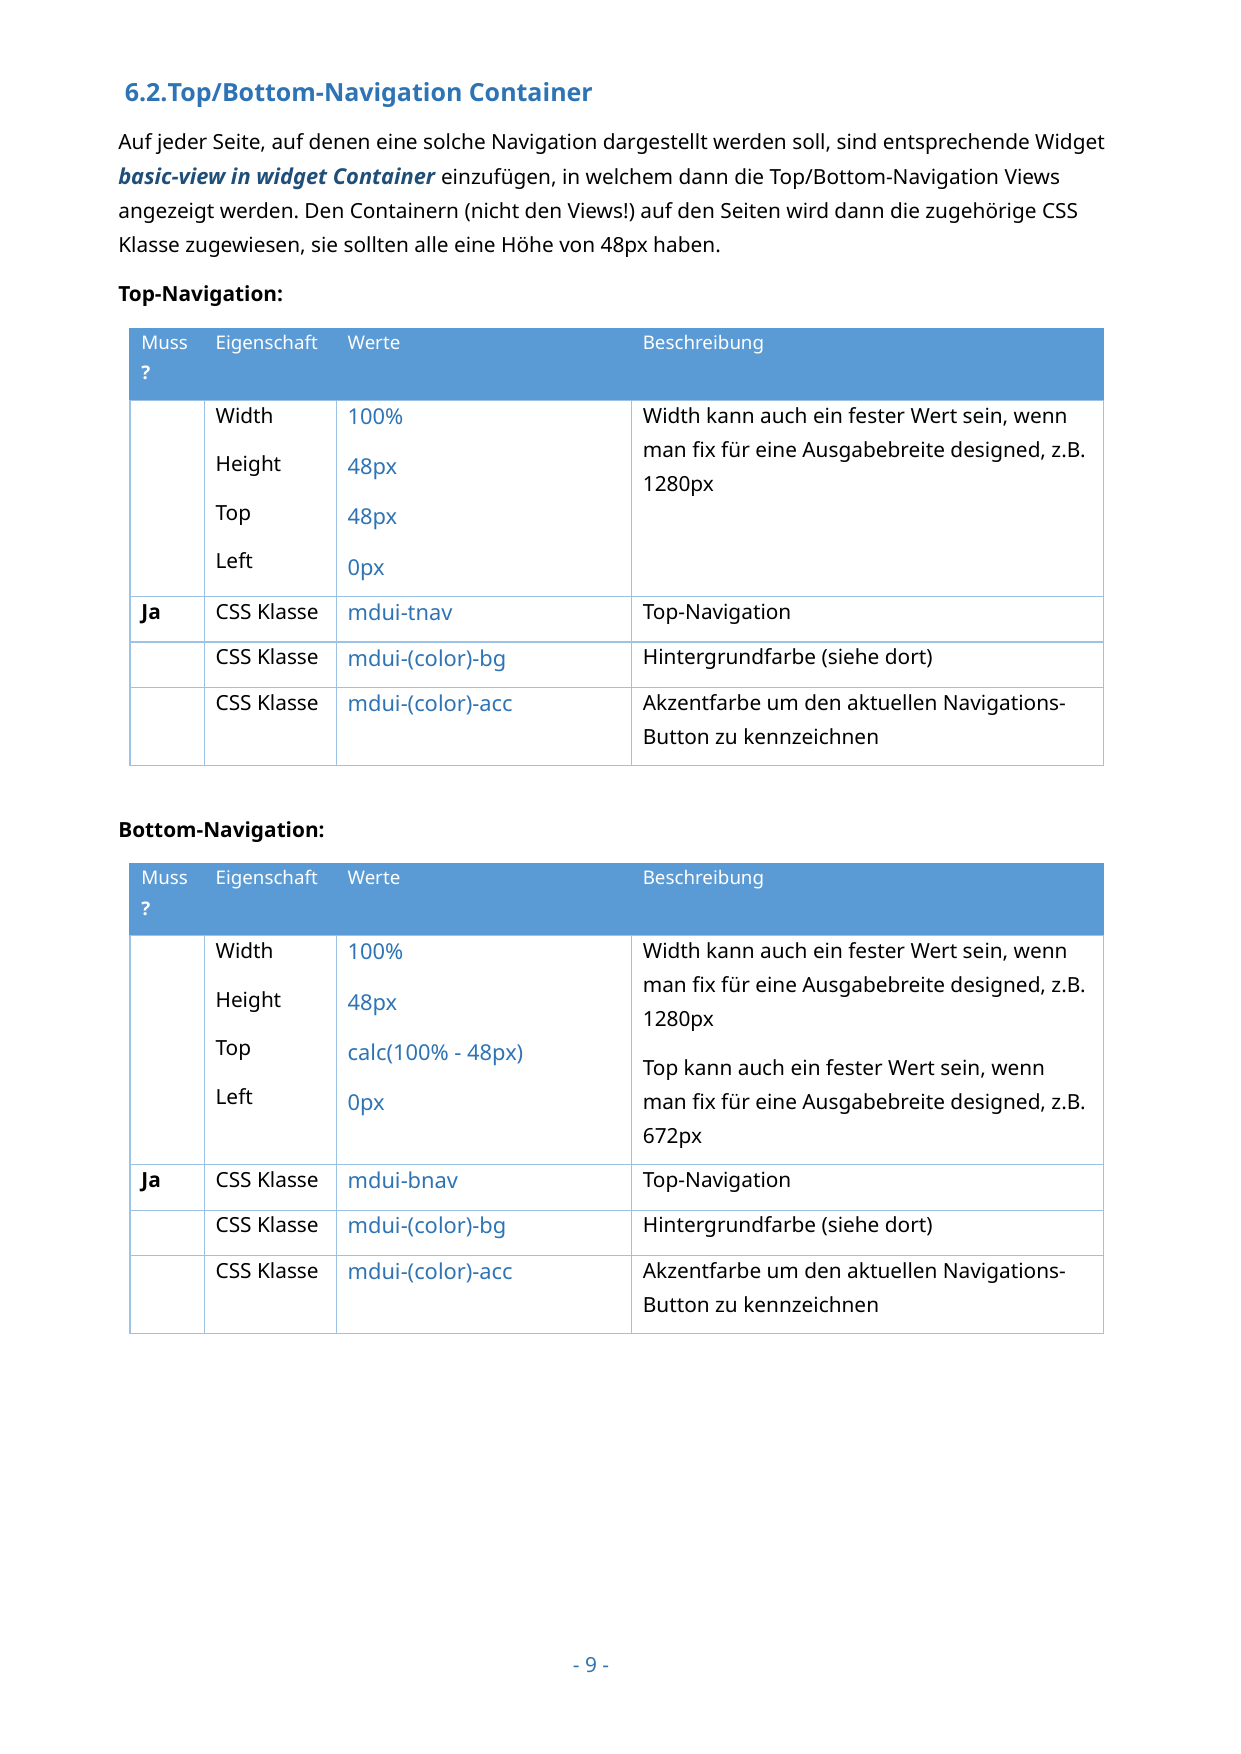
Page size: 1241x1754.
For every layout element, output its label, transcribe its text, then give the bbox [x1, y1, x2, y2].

table_header Muss? [131, 329, 204, 400]
table_cell CSS Klasse [205, 643, 336, 687]
table_cell [131, 401, 204, 596]
text Top-Navigation: [118, 279, 1122, 308]
table_header Beschreibung [631, 329, 1103, 400]
table_cell mdui-(color)-bg [337, 1211, 631, 1255]
table_cell Top-Navigation [632, 597, 1103, 641]
table_cell mdui-(color)-acc [337, 688, 631, 765]
table_cell CSS Klasse [205, 1211, 336, 1255]
table_header Muss? [131, 864, 204, 935]
table_header Beschreibung [631, 864, 1103, 935]
table_cell mdui-tnav [337, 597, 631, 641]
table_cell mdui-bnav [337, 1165, 631, 1209]
table_cell Ja [131, 1165, 204, 1209]
table_cell Width kann auch ein fester Wert sein, wenn man fix für eine Ausgabebreite designed, z.B. 1280px [632, 401, 1103, 596]
table_cell CSS Klasse [205, 688, 336, 765]
table_cell Width Height Top Left [205, 401, 336, 596]
table_cell Top-Navigation [632, 1165, 1103, 1209]
table_header Werte [336, 864, 631, 935]
table_cell Width kann auch ein fester Wert sein, wenn man fix für eine Ausgabebreite designed, z.B. 1280px Top kann auch ein fester Wert sein, wenn man fix für eine Ausgabebreite designed, z.B. 672px [632, 936, 1103, 1164]
subtitle Top/Bottom-Navigation Container [118, 75, 1122, 109]
table_cell mdui-(color)-acc [337, 1256, 631, 1333]
text Bottom-Navigation: [118, 815, 1122, 843]
table_cell [131, 643, 204, 687]
table_cell Akzentfarbe um den aktuellen Navigations-Button zu kennzeichnen [632, 1256, 1103, 1333]
table_cell 100% 48px calc(100% - 48px) 0px [337, 936, 631, 1164]
table_cell CSS Klasse [205, 1165, 336, 1209]
table_header Eigenschaft [204, 864, 336, 935]
table_cell Akzentfarbe um den aktuellen Navigations-Button zu kennzeichnen [632, 688, 1103, 765]
table_cell 100% 48px 48px 0px [337, 401, 631, 596]
table_cell mdui-(color)-bg [337, 643, 631, 687]
table_cell CSS Klasse [205, 597, 336, 641]
table_cell CSS Klasse [205, 1256, 336, 1333]
text Auf jeder Seite, auf denen eine solche Navigation dargestellt werden soll, sind entsprechende Widget basic-view in widget Container einzufügen, in welchem dann die Top/Bottom-Navigation Views angezeigt werden. Den Containern (nicht den Views!) auf den Seiten wird dann die zugehörige CSS Klasse zugewiesen, sie sollten alle eine Höhe von 48px haben. [118, 127, 1122, 259]
table_header Eigenschaft [204, 329, 336, 400]
table_cell Hintergrundfarbe (siehe dort) [632, 643, 1103, 687]
table_cell Width Height Top Left [205, 936, 336, 1164]
table_cell [131, 1256, 204, 1333]
table_cell Ja [131, 597, 204, 641]
table_cell [131, 1211, 204, 1255]
table_header Werte [336, 329, 631, 400]
table_cell [131, 688, 204, 765]
table_cell [131, 936, 204, 1164]
table_cell Hintergrundfarbe (siehe dort) [632, 1211, 1103, 1255]
